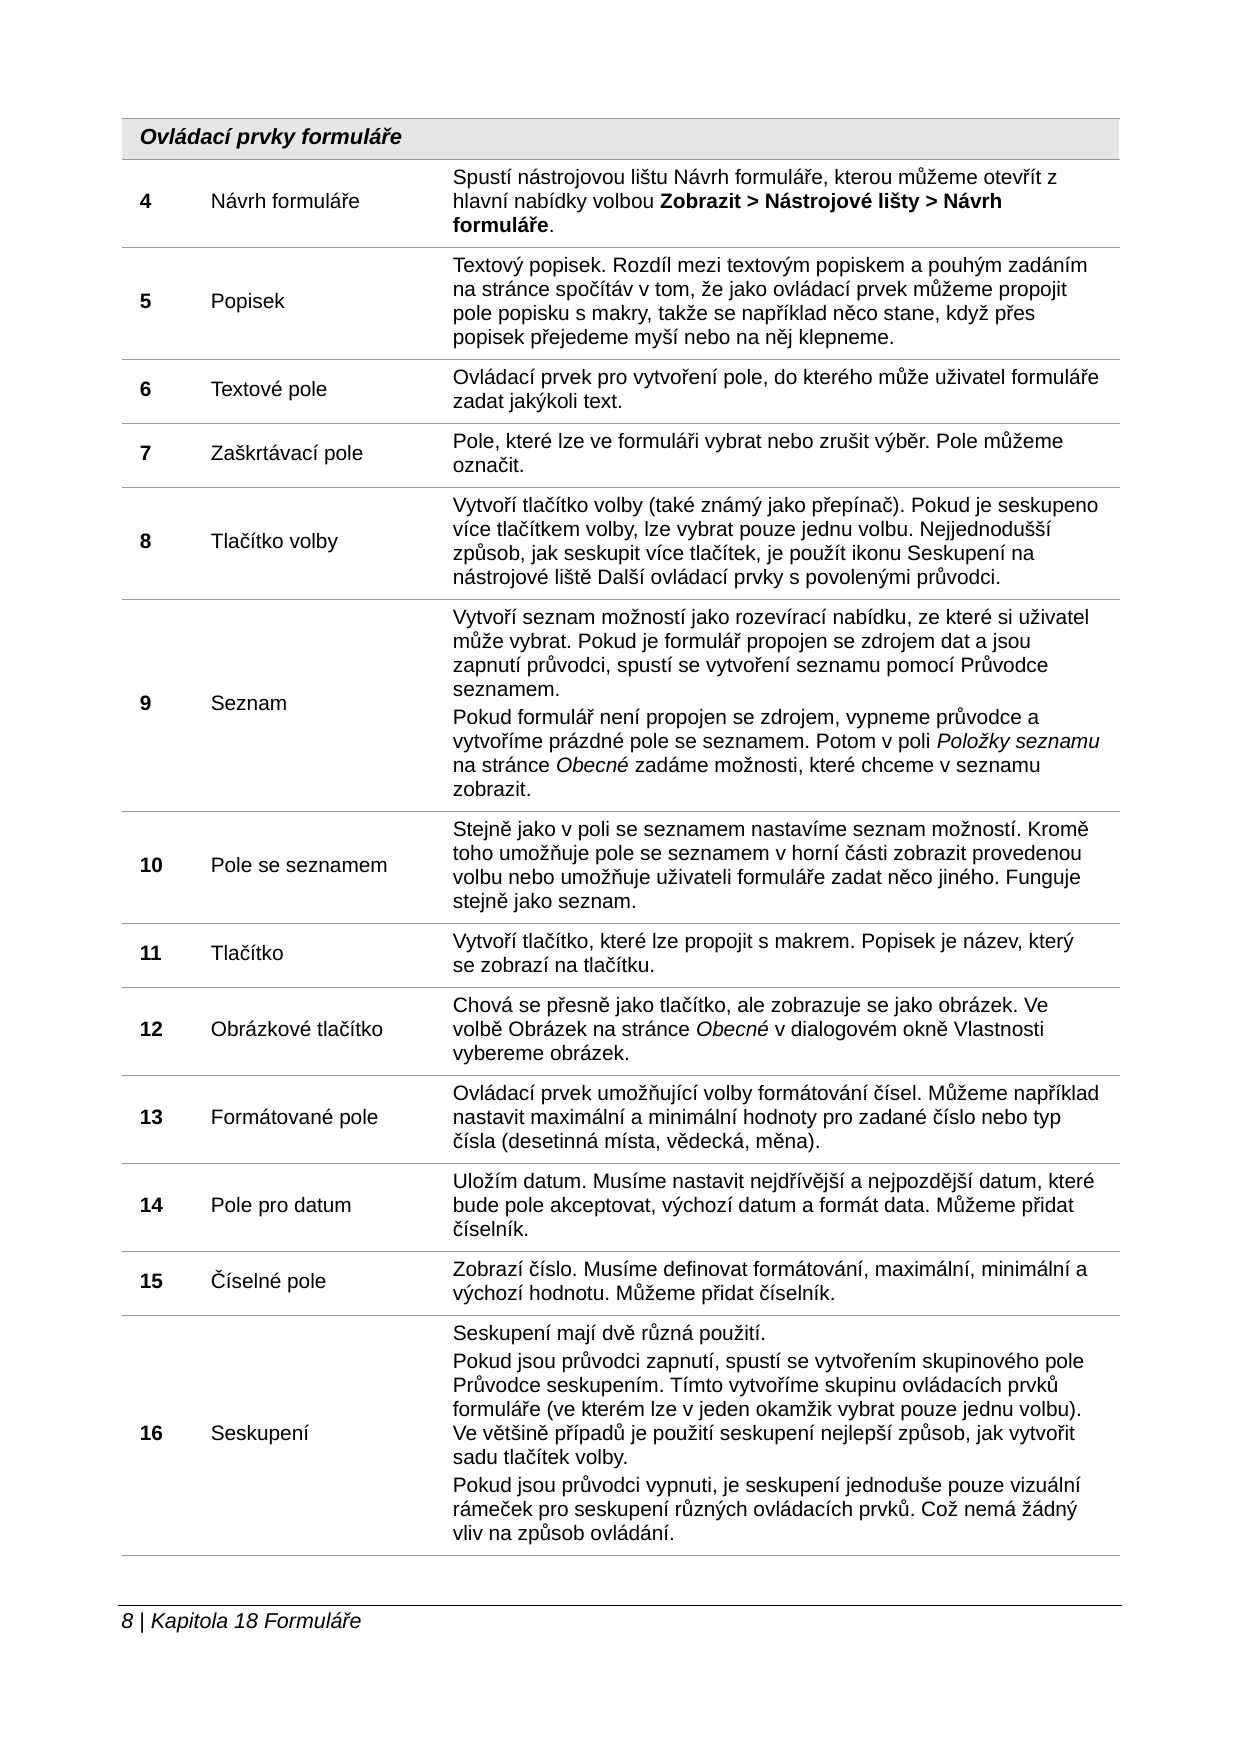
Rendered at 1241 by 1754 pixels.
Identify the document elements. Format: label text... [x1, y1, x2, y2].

table_cell Zobrazí číslo. Musíme definovat formátování, maximální, minimální a výchozí hodnotu. Můžeme přidat číselník. [435, 1252, 1119, 1315]
table_cell Pole pro datum [193, 1164, 435, 1251]
table_cell Spustí nástrojovou lištu Návrh formuláře, kterou můžeme otevřít z hlavní nabídky volbou Zobrazit > Nástrojové lišty > Návrh formuláře. [435, 160, 1119, 247]
table_header Ovládací prvky formuláře [122, 119, 435, 159]
table_cell 16 [122, 1316, 193, 1555]
table_cell Vytvoří seznam možností jako rozevírací nabídku, ze které si uživatel může vybrat. Pokud je formulář propojen se zdrojem dat a jsou zapnutí průvodci, spustí se vytvoření seznamu pomocí Průvodce seznamem. Pokud formulář není propojen se zdrojem, vypneme průvodce a vytvoříme prázdné pole se seznamem. Potom v poli Položky seznamu na stránce Obecné zadáme možnosti, které chceme v seznamu zobrazit. [435, 600, 1119, 811]
table_cell 14 [122, 1164, 193, 1251]
table_header [435, 119, 1119, 159]
table_cell Stejně jako v poli se seznamem nastavíme seznam možností. Kromě toho umožňuje pole se seznamem v horní části zobrazit provedenou volbu nebo umožňuje uživateli formuláře zadat něco jiného. Funguje stejně jako seznam. [435, 812, 1119, 923]
table_cell 12 [122, 988, 193, 1075]
table_cell 13 [122, 1076, 193, 1163]
table_cell Obrázkové tlačítko [193, 988, 435, 1075]
table_cell Seskupení mají dvě různá použití. Pokud jsou průvodci zapnutí, spustí se vytvořením skupinového pole Průvodce seskupením. Tímto vytvoříme skupinu ovládacích prvků formuláře (ve kterém lze v jeden okamžik vybrat pouze jednu volbu). Ve většině případů je použití seskupení nejlepší způsob, jak vytvořit sadu tlačítek volby. Pokud jsou průvodci vypnuti, je seskupení jednoduše pouze vizuální rámeček pro seskupení různých ovládacích prvků. Což nemá žádný vliv na způsob ovládání. [435, 1316, 1119, 1555]
table_cell Seznam [193, 600, 435, 811]
table_cell Ovládací prvek umožňující volby formátování čísel. Můžeme například nastavit maximální a minimální hodnoty pro zadané číslo nebo typ čísla (desetinná místa, vědecká, měna). [435, 1076, 1119, 1163]
table_cell Zaškrtávací pole [193, 424, 435, 487]
table_cell 4 [122, 160, 193, 247]
table_cell 7 [122, 424, 193, 487]
table_cell Číselné pole [193, 1252, 435, 1315]
table_cell 10 [122, 812, 193, 923]
table_cell Návrh formuláře [193, 160, 435, 247]
table_cell 15 [122, 1252, 193, 1315]
table_cell 8 [122, 488, 193, 599]
table_cell Formátované pole [193, 1076, 435, 1163]
table_cell Vytvoří tlačítko volby (také známý jako přepínač). Pokud je seskupeno více tlačítkem volby, lze vybrat pouze jednu volbu. Nejjednodušší způsob, jak seskupit více tlačítek, je použít ikonu Seskupení na nástrojové liště Další ovládací prvky s povolenými průvodci. [435, 488, 1119, 599]
table_cell Vytvoří tlačítko, které lze propojit s makrem. Popisek je název, který se zobrazí na tlačítku. [435, 924, 1119, 987]
table_cell Pole, které lze ve formuláři vybrat nebo zrušit výběr. Pole můžeme označit. [435, 424, 1119, 487]
table_cell Textové pole [193, 360, 435, 423]
table_cell 9 [122, 600, 193, 811]
table_cell Textový popisek. Rozdíl mezi textovým popiskem a pouhým zadáním na stránce spočítáv v tom, že jako ovládací prvek můžeme propojit pole popisku s makry, takže se například něco stane, když přes popisek přejedeme myší nebo na něj klepneme. [435, 248, 1119, 359]
table_cell Chová se přesně jako tlačítko, ale zobrazuje se jako obrázek. Ve volbě Obrázek na stránce Obecné v dialogovém okně Vlastnosti vybereme obrázek. [435, 988, 1119, 1075]
table_cell Ovládací prvek pro vytvoření pole, do kterého může uživatel formuláře zadat jakýkoli text. [435, 360, 1119, 423]
table_cell 5 [122, 248, 193, 359]
table_cell Pole se seznamem [193, 812, 435, 923]
table_cell Seskupení [193, 1316, 435, 1555]
table_cell Popisek [193, 248, 435, 359]
table_cell Tlačítko [193, 924, 435, 987]
table_cell 11 [122, 924, 193, 987]
table_cell Uložím datum. Musíme nastavit nejdřívější a nejpozdější datum, které bude pole akceptovat, výchozí datum a formát data. Můžeme přidat číselník. [435, 1164, 1119, 1251]
table_cell 6 [122, 360, 193, 423]
table_cell Tlačítko volby [193, 488, 435, 599]
